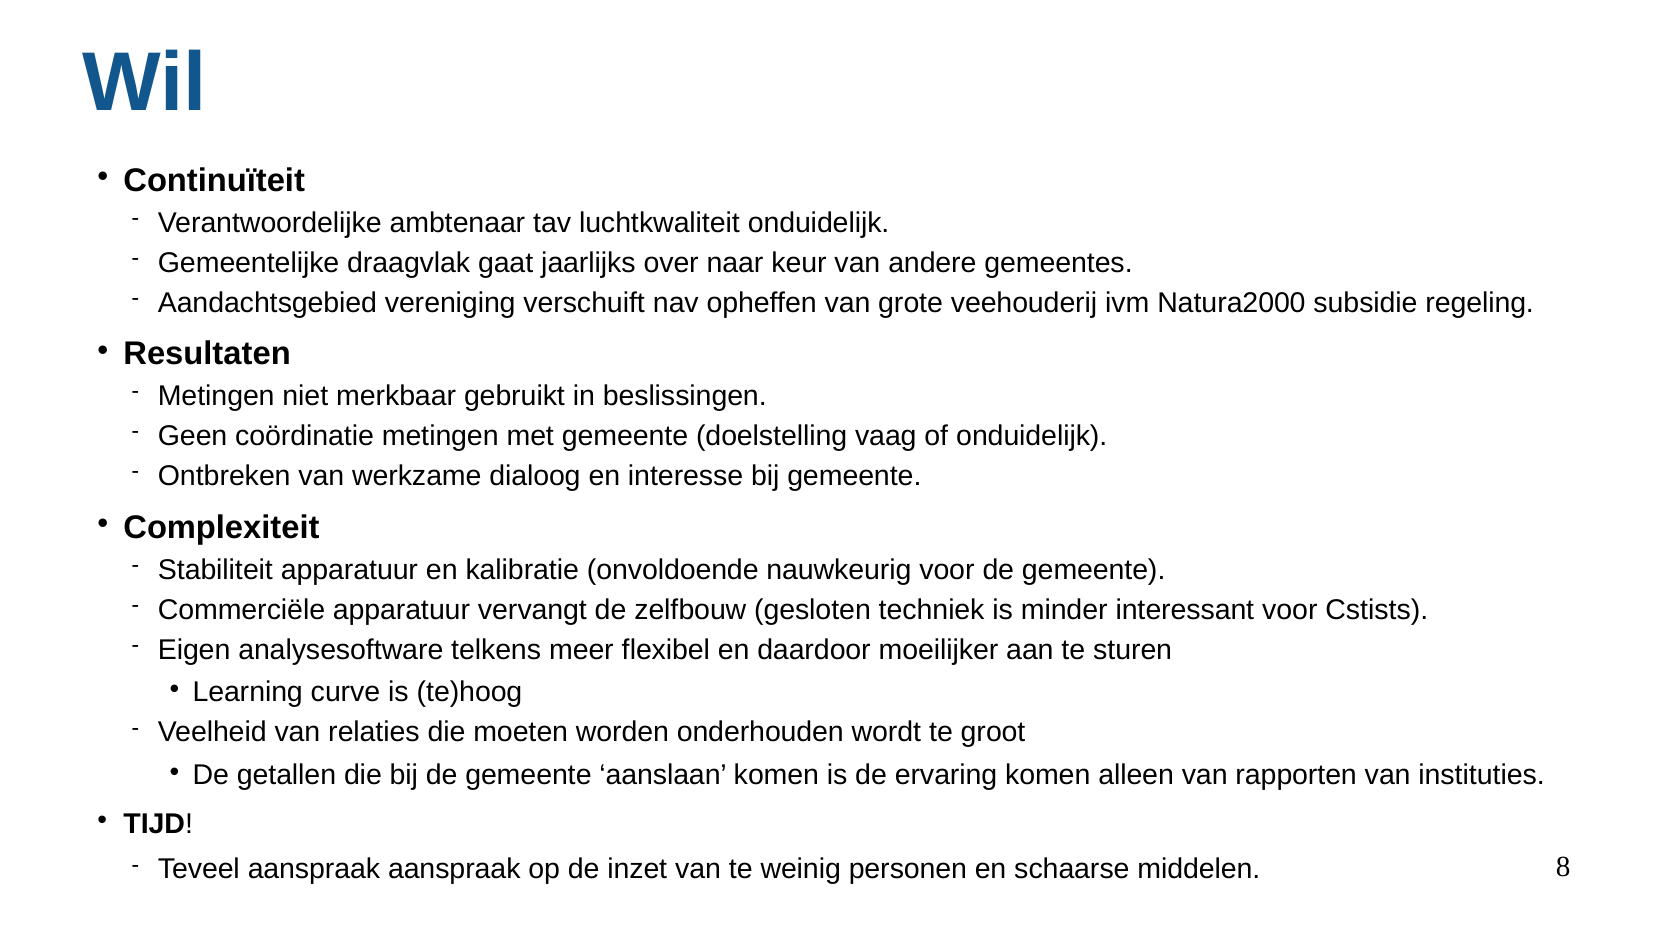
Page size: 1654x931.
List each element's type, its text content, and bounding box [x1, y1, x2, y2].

title Wil [82, 27, 1571, 128]
list Continuïteit Verantwoordelijke ambtenaar tav luchtkwaliteit onduidelijk. Gemeentelijke draagvlak gaat jaarlijks over naar keur van andere gemeentes. Aandachtsgebied vereniging verschuift nav opheffen van grote veehouderij ivm Natura2000 subsidie regeling. Resultaten Metingen niet merkbaar gebruikt in beslissingen. Geen coördinatie metingen met gemeente (doelstelling vaag of onduidelijk). Ontbreken van werkzame dialoog en interesse bij gemeente. Complexiteit Stabiliteit apparatuur en kalibratie (onvoldoende nauwkeurig voor de gemeente). Commerciële apparatuur vervangt de zelfbouw (gesloten techniek is minder interessant voor Cstists). Eigen analysesoftware telkens meer flexibel en daardoor moeilijker aan te sturen Learning curve is (te)hoog Veelheid van relaties die moeten worden onderhouden wordt te groot De getallen die bij de gemeente ‘aanslaan’ komen is de ervaring komen alleen van rapporten van instituties. TIJD! Teveel aanspraak aanspraak op de inzet van te weinig personen en schaarse middelen. [88, 158, 1577, 886]
